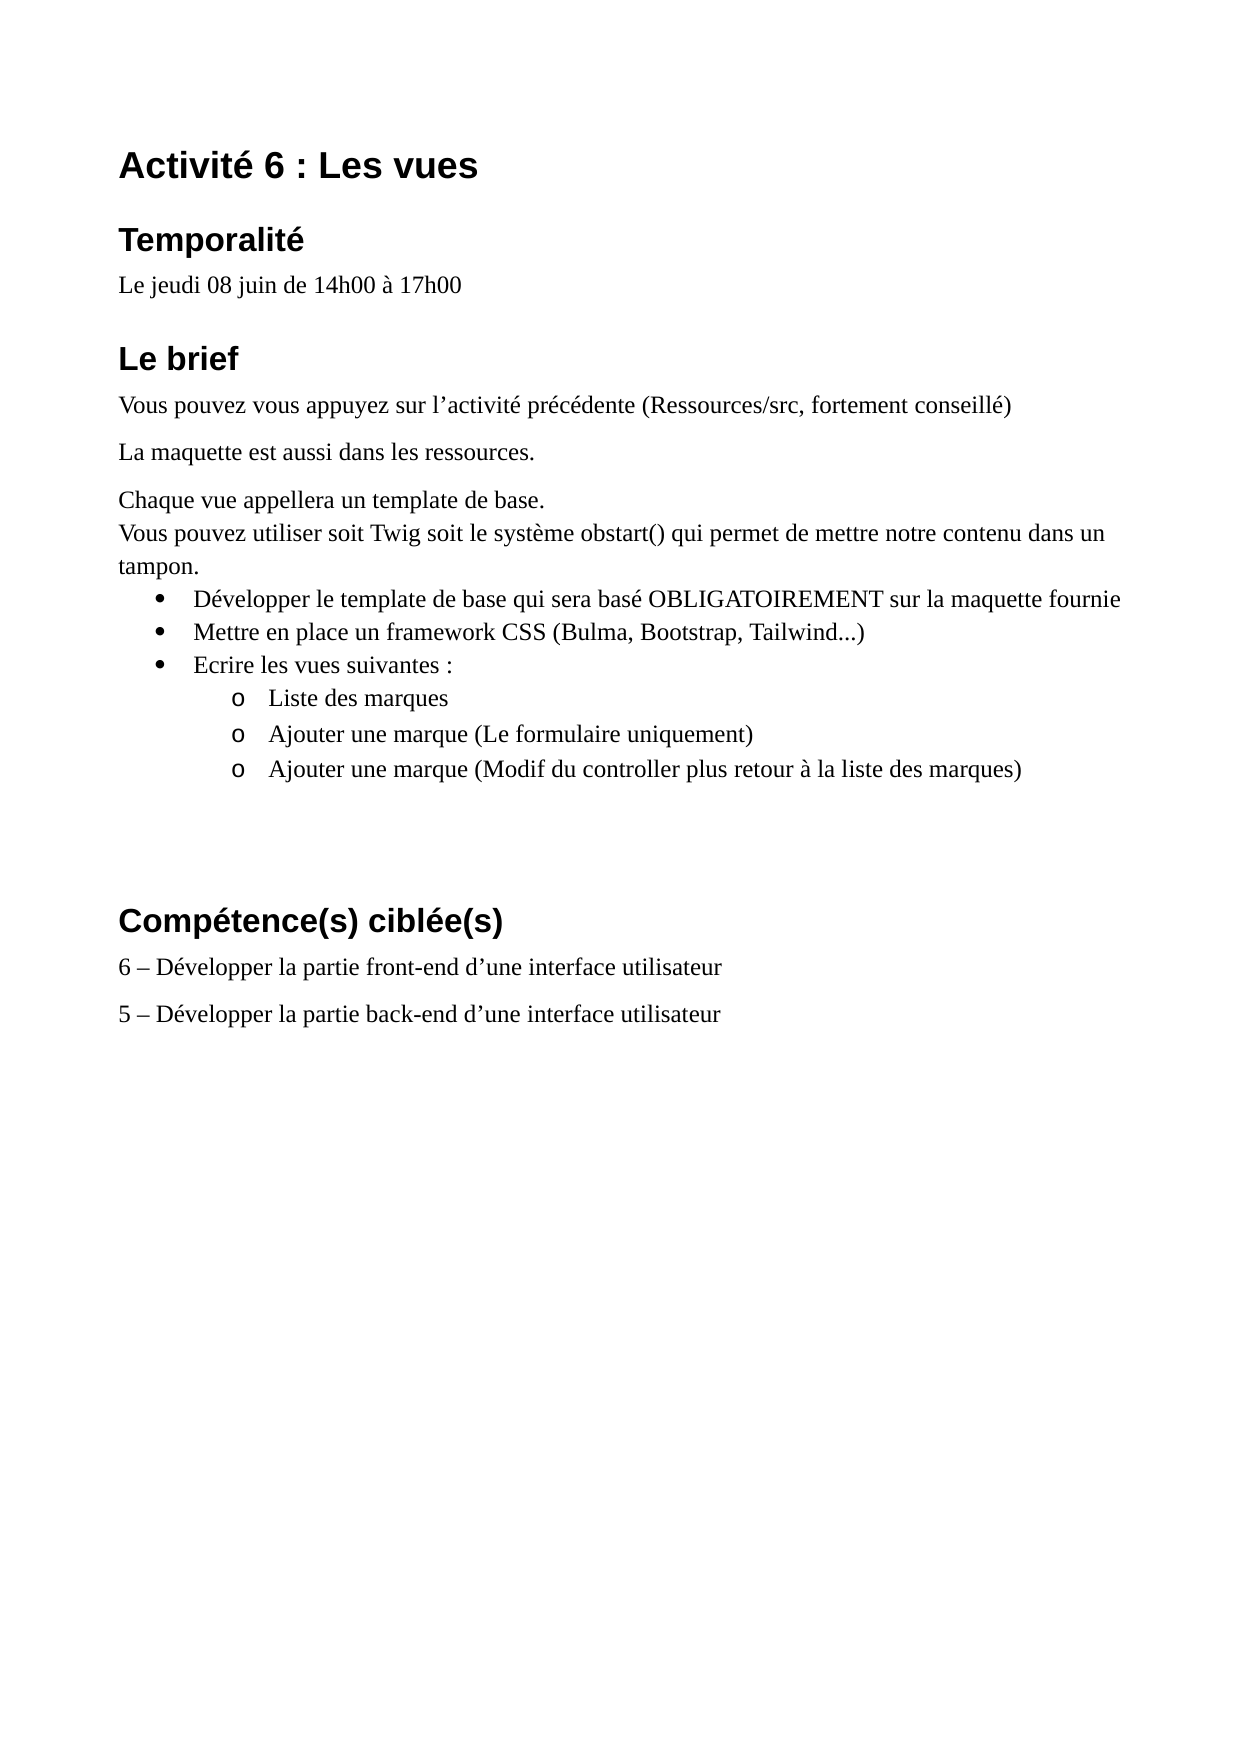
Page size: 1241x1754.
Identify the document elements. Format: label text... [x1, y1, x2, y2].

subtitle Le brief [118, 339, 1122, 377]
text Le jeudi 08 juin de 14h00 à 17h00 [118, 271, 1122, 299]
text 6 – Développer la partie front-end d’une interface utilisateur [118, 952, 1122, 981]
list Liste des marques [231, 683, 1122, 714]
text Chaque vue appellera un template de base. Vous pouvez utiliser soit Twig soit le système obstart() qui permet de mettre notre contenu dans un tampon. [118, 485, 1122, 580]
list Ecrire les vues suivantes : [156, 650, 1122, 679]
text La maquette est aussi dans les ressources. [118, 437, 1122, 466]
subtitle Activité 6 : Les vues [118, 143, 1122, 186]
list Développer le template de base qui sera basé OBLIGATOIREMENT sur la maquette fournie [156, 584, 1122, 613]
text 5 – Développer la partie back-end d’une interface utilisateur [118, 999, 1122, 1028]
subtitle Temporalité [118, 219, 1122, 258]
text Vous pouvez vous appuyez sur l’activité précédente (Ressources/src, fortement conseillé) [118, 390, 1122, 419]
list Ajouter une marque (Le formulaire uniquement) [231, 719, 1122, 749]
list Mettre en place un framework CSS (Bulma, Bootstrap, Tailwind...) [156, 617, 1122, 646]
list Ajouter une marque (Modif du controller plus retour à la liste des marques) [231, 754, 1122, 785]
subtitle Compétence(s) ciblée(s) [118, 901, 1122, 939]
